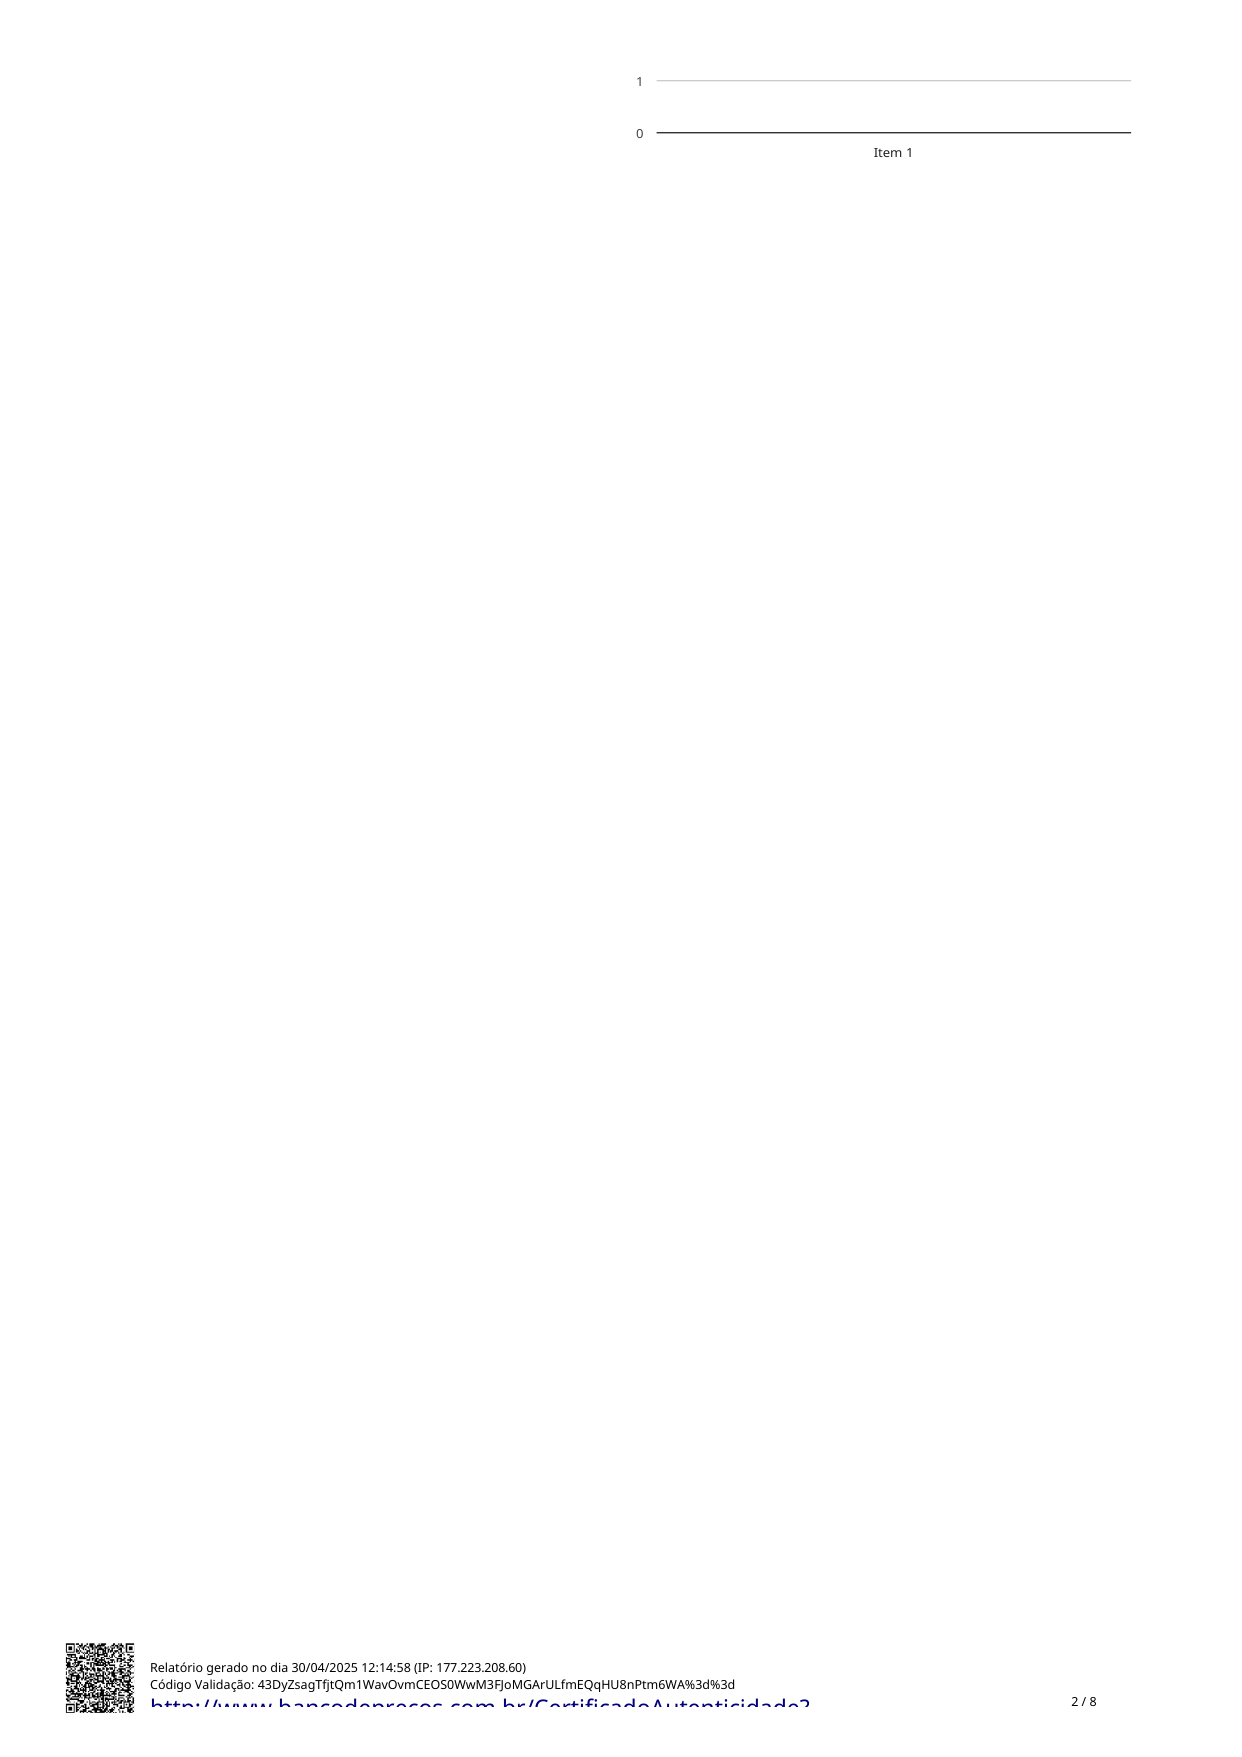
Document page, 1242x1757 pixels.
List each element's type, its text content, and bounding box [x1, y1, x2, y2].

text Item 1 [605, 144, 1182, 161]
text 1 [98, 73, 1182, 90]
text 0 [98, 126, 1182, 143]
